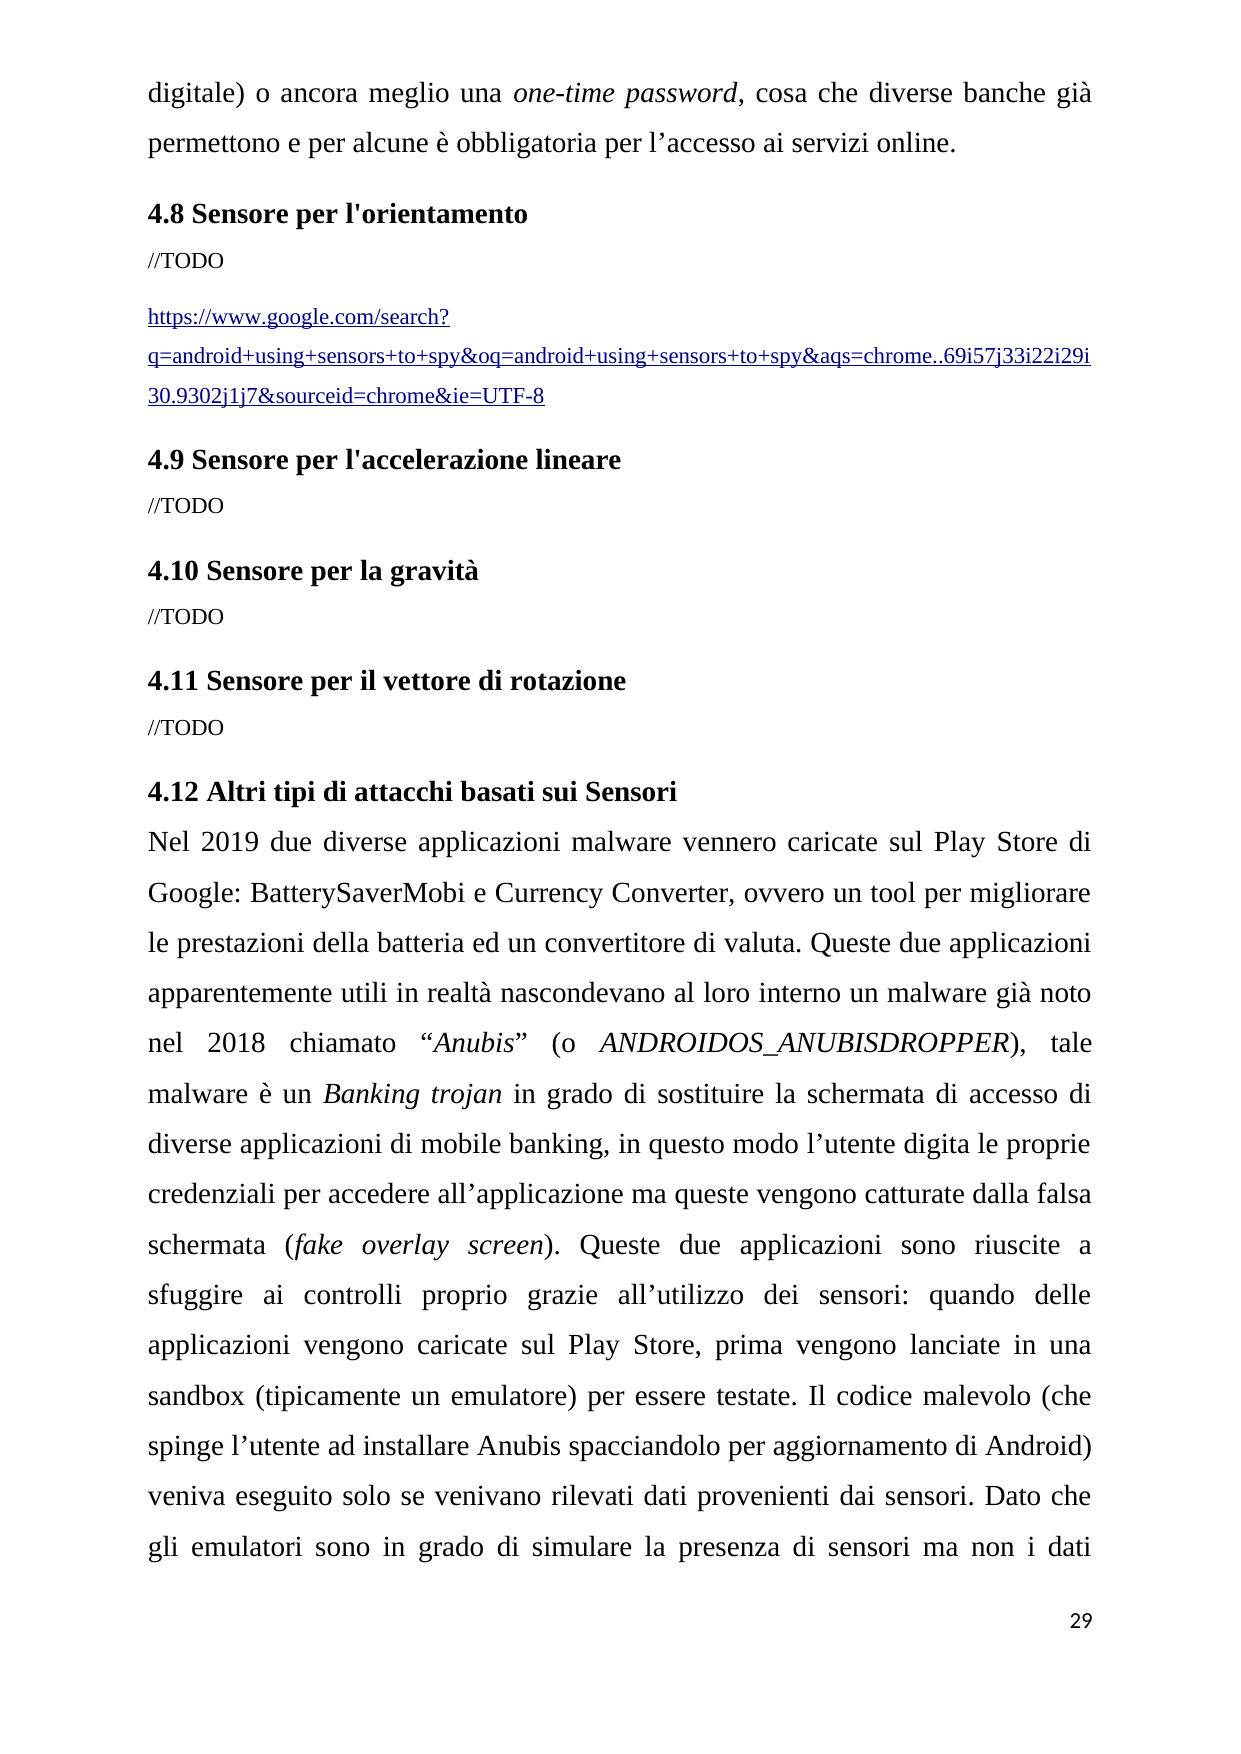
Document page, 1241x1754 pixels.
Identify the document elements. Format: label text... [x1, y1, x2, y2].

text //TODO [148, 603, 1092, 629]
text Nel 2019 due diverse applicazioni malware vennero caricate sul Play Store di Google: BatterySaverMobi e Currency Converter, ovvero un tool per migliorare le prestazioni della batteria ed un convertitore di valuta. Queste due applicazioni apparentemente utili in realtà nascondevano al loro interno un malware già noto nel 2018 chiamato “Anubis” (o ANDROIDOS_ANUBISDROPPER), tale malware è un Banking trojan in grado di sostituire la schermata di accesso di diverse applicazioni di mobile banking, in questo modo l’utente digita le proprie credenziali per accedere all’applicazione ma queste vengono catturate dalla falsa schermata (fake overlay screen). Queste due applicazioni sono riuscite a sfuggire ai controlli proprio grazie all’utilizzo dei sensori: quando delle applicazioni vengono caricate sul Play Store, prima vengono lanciate in una sandbox (tipicamente un emulatore) per essere testate. Il codice malevolo (che spinge l’utente ad installare Anubis spacciandolo per aggiornamento di Android) veniva eseguito solo se venivano rilevati dati provenienti dai sensori. Dato che gli emulatori sono in grado di simulare la presenza di sensori ma non i dati [148, 824, 1092, 1562]
subtitle 4.12 Altri tipi di attacchi basati sui Sensori [148, 774, 1092, 808]
subtitle 4.11 Sensore per il vettore di rotazione [148, 663, 1092, 697]
text //TODO [148, 714, 1092, 740]
subtitle 4.8 Sensore per l'orientamento [148, 196, 1092, 230]
text https://www.google.com/search?q=android+using+sensors+to+spy&oq=android+using+sensors+to+spy&aqs=chrome..69i57j33i22i29i30.9302j1j7&sourceid=chrome&ie=UTF-8 [148, 303, 1092, 408]
text digitale) o ancora meglio una one-time password, cosa che diverse banche già permettono e per alcune è obbligatoria per l’accesso ai servizi online. [148, 75, 1092, 159]
text //TODO [148, 492, 1092, 519]
subtitle 4.10 Sensore per la gravità [148, 553, 1092, 586]
subtitle 4.9 Sensore per l'accelerazione lineare [148, 442, 1092, 476]
text //TODO [148, 247, 1092, 273]
